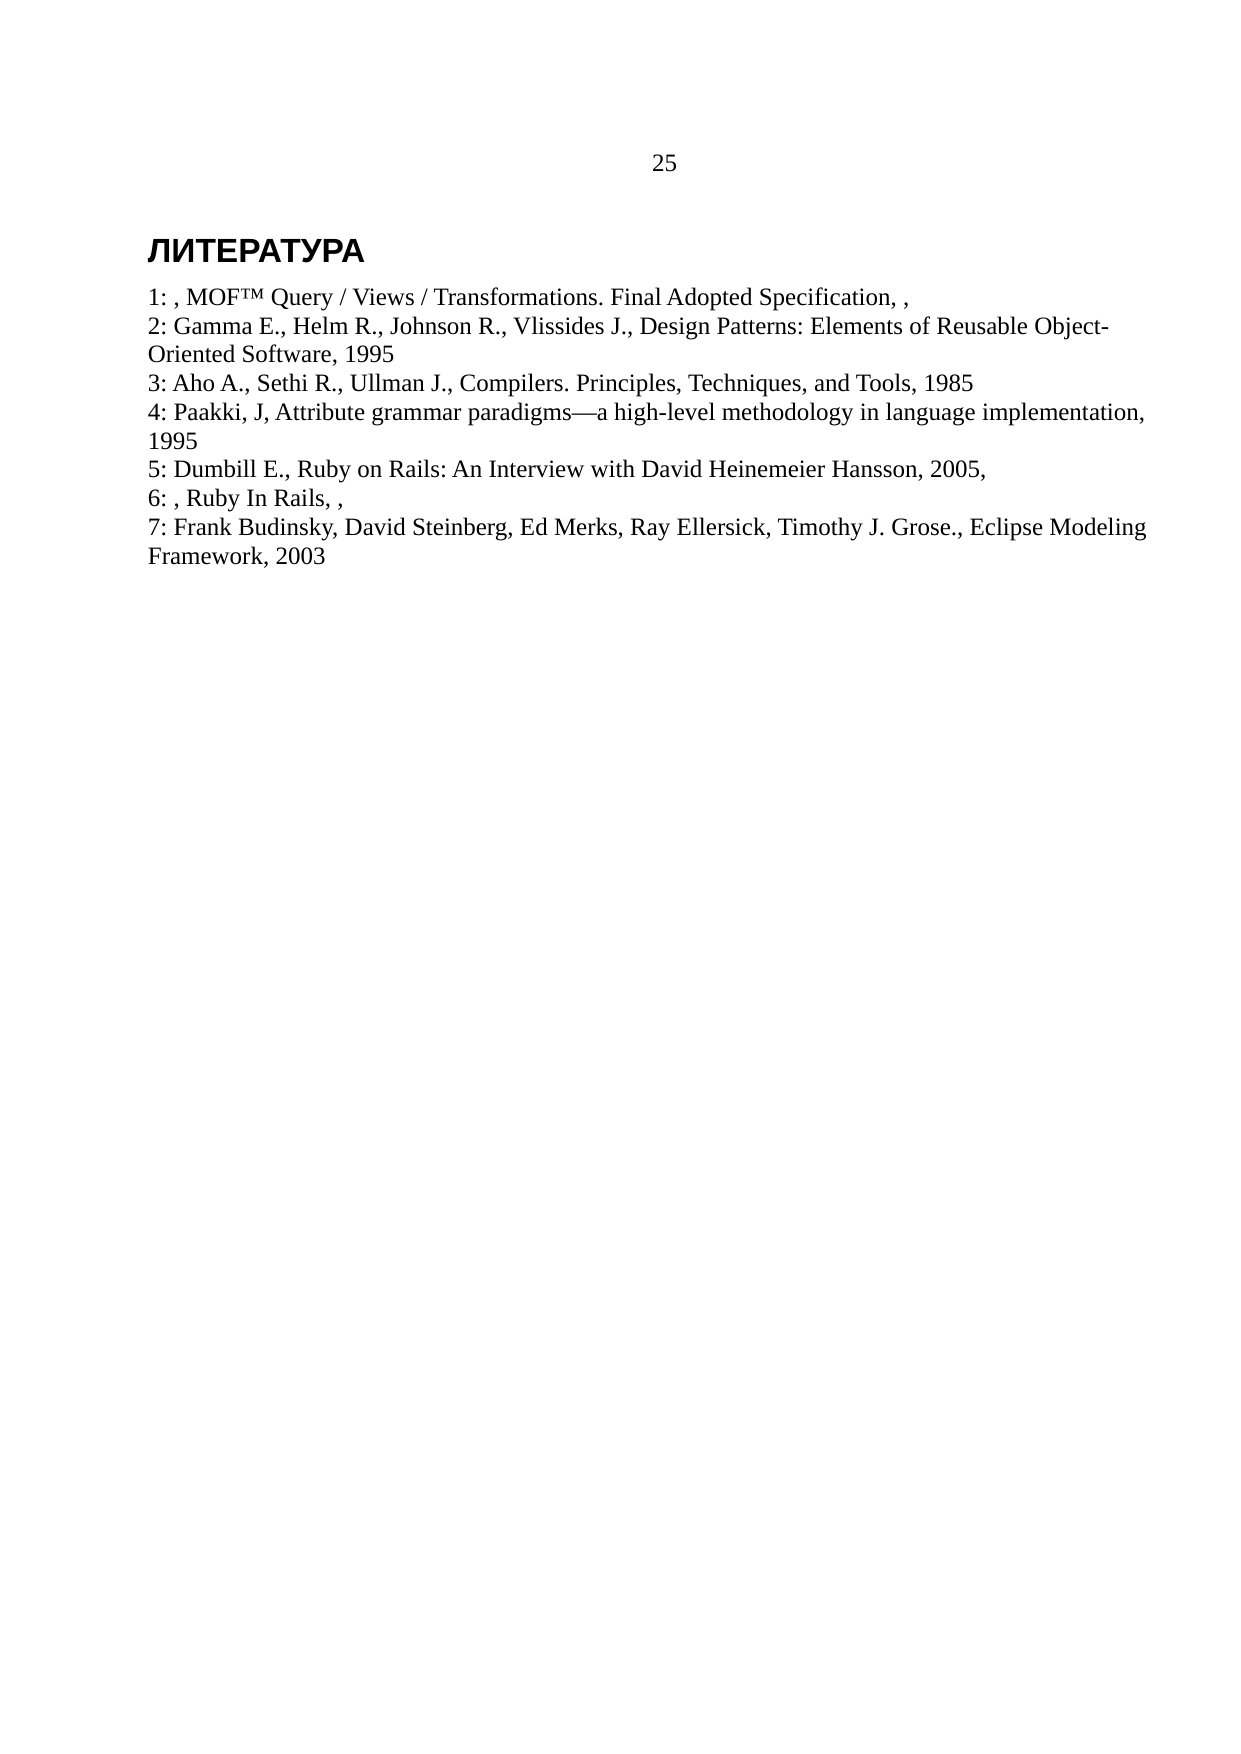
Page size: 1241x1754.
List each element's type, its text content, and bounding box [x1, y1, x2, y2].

text 1: , MOF™ Query / Views / Transformations. Final Adopted Specification, , [148, 282, 1181, 311]
text 7: Frank Budinsky, David Steinberg, Ed Merks, Ray Ellersick, Timothy J. Grose., Eclipse Modeling Framework, 2003 [148, 512, 1181, 569]
text 4: Paakki, J, Attribute grammar paradigms—a high-level methodology in language implementation, 1995 [148, 397, 1181, 454]
text 3: Aho A., Sethi R., Ullman J., Compilers. Principles, Techniques, and Tools, 1985 [148, 368, 1181, 397]
text 6: , Ruby In Rails, , [148, 483, 1181, 512]
text Литература [148, 231, 1181, 269]
text 2: Gamma E., Helm R., Johnson R., Vlissides J., Design Patterns: Elements of Reusable Object-Oriented Software, 1995 [148, 311, 1181, 368]
text 5: Dumbill E., Ruby on Rails: An Interview with David Heinemeier Hansson, 2005, [148, 454, 1181, 483]
